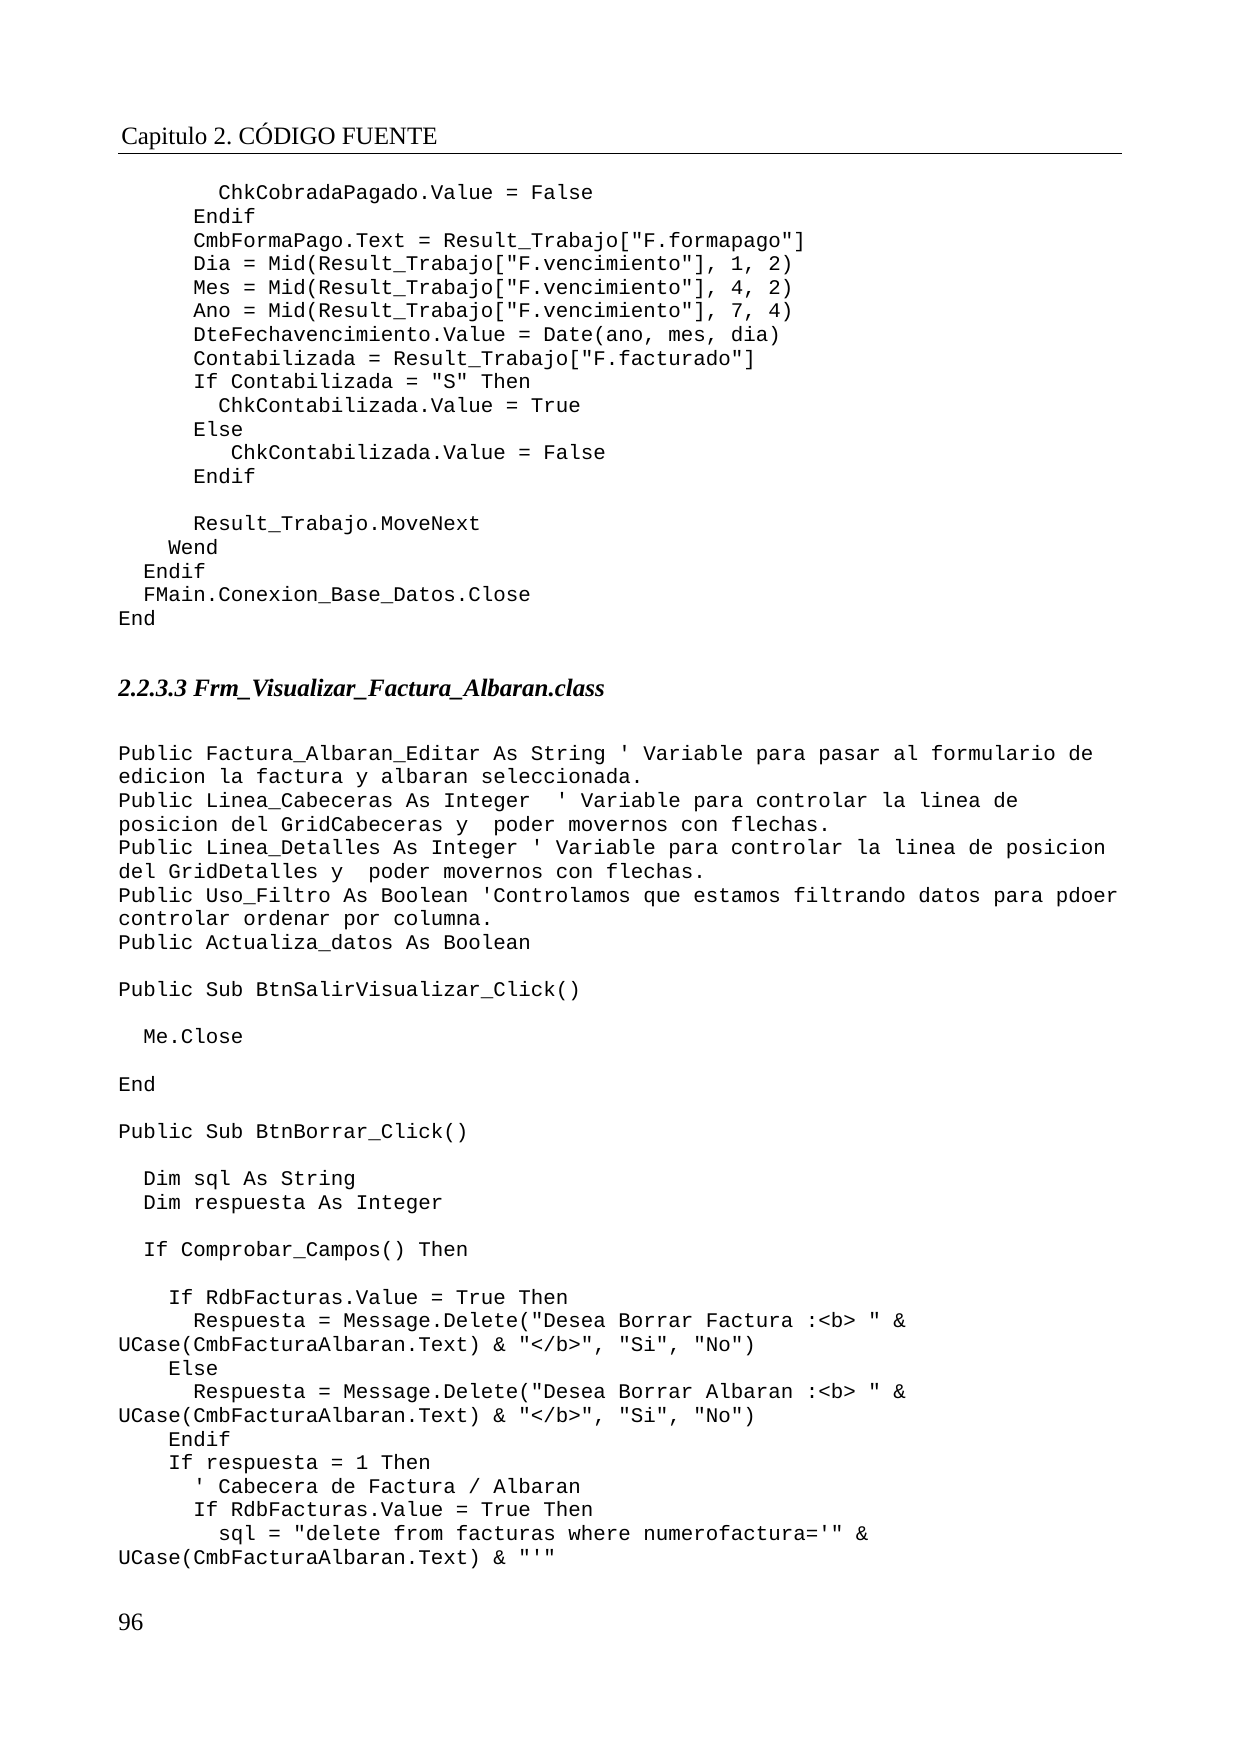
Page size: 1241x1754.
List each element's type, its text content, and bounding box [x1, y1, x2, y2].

text Me.Close [118, 1027, 1122, 1050]
subtitle 2.2.3.3 Frm_Visualizar_Factura_Albaran.class [118, 673, 1122, 702]
text FMain.Conexion_Base_Datos.Close [118, 584, 1122, 608]
text If RdbFacturas.Value = True Then [118, 1499, 1122, 1523]
text ChkCobradaPagado.Value = False [118, 182, 1122, 206]
text Contabilizada = Result_Trabajo["F.facturado"] [118, 348, 1122, 371]
text Public Factura_Albaran_Editar As String ' Variable para pasar al formulario de edicion la factura y albaran seleccionada. [118, 743, 1122, 790]
text Public Sub BtnSalirVisualizar_Click() [118, 979, 1122, 1003]
text If Contabilizada = "S" Then [118, 371, 1122, 395]
text sql = "delete from facturas where numerofactura='" & UCase(CmbFacturaAlbaran.Text) & "'" [118, 1523, 1122, 1570]
text DteFechavencimiento.Value = Date(ano, mes, dia) [118, 324, 1122, 348]
text Public Uso_Filtro As Boolean 'Controlamos que estamos filtrando datos para pdoer controlar ordenar por columna. [118, 885, 1122, 932]
text Public Sub BtnBorrar_Click() [118, 1121, 1122, 1145]
text CmbFormaPago.Text = Result_Trabajo["F.formapago"] [118, 229, 1122, 253]
text Else [118, 1358, 1122, 1381]
text Respuesta = Message.Delete("Desea Borrar Albaran :<b> " & UCase(CmbFacturaAlbaran.Text) & "</b>", "Si", "No") [118, 1381, 1122, 1428]
text Ano = Mid(Result_Trabajo["F.vencimiento"], 7, 4) [118, 301, 1122, 324]
text ChkContabilizada.Value = True [118, 395, 1122, 419]
text If respuesta = 1 Then [118, 1452, 1122, 1476]
text Public Linea_Detalles As Integer ' Variable para controlar la linea de posicion del GridDetalles y poder movernos con flechas. [118, 837, 1122, 885]
text Dim respuesta As Integer [118, 1192, 1122, 1216]
text Endif [118, 1428, 1122, 1452]
text Public Linea_Cabeceras As Integer ' Variable para controlar la linea de posicion del GridCabeceras y poder movernos con flechas. [118, 790, 1122, 837]
text Public Actualiza_datos As Boolean [118, 932, 1122, 956]
text Result_Trabajo.MoveNext [118, 513, 1122, 537]
text End [118, 1074, 1122, 1097]
text End [118, 608, 1122, 632]
text Else [118, 419, 1122, 442]
text ChkContabilizada.Value = False [118, 442, 1122, 466]
text Endif [118, 206, 1122, 229]
text Mes = Mid(Result_Trabajo["F.vencimiento"], 4, 2) [118, 277, 1122, 301]
text Respuesta = Message.Delete("Desea Borrar Factura :<b> " & UCase(CmbFacturaAlbaran.Text) & "</b>", "Si", "No") [118, 1310, 1122, 1358]
text Endif [118, 561, 1122, 584]
text Endif [118, 466, 1122, 490]
text If Comprobar_Campos() Then [118, 1239, 1122, 1263]
text If RdbFacturas.Value = True Then [118, 1287, 1122, 1310]
text Dia = Mid(Result_Trabajo["F.vencimiento"], 1, 2) [118, 253, 1122, 277]
text Dim sql As String [118, 1168, 1122, 1192]
text ' Cabecera de Factura / Albaran [118, 1476, 1122, 1499]
text Wend [118, 537, 1122, 561]
